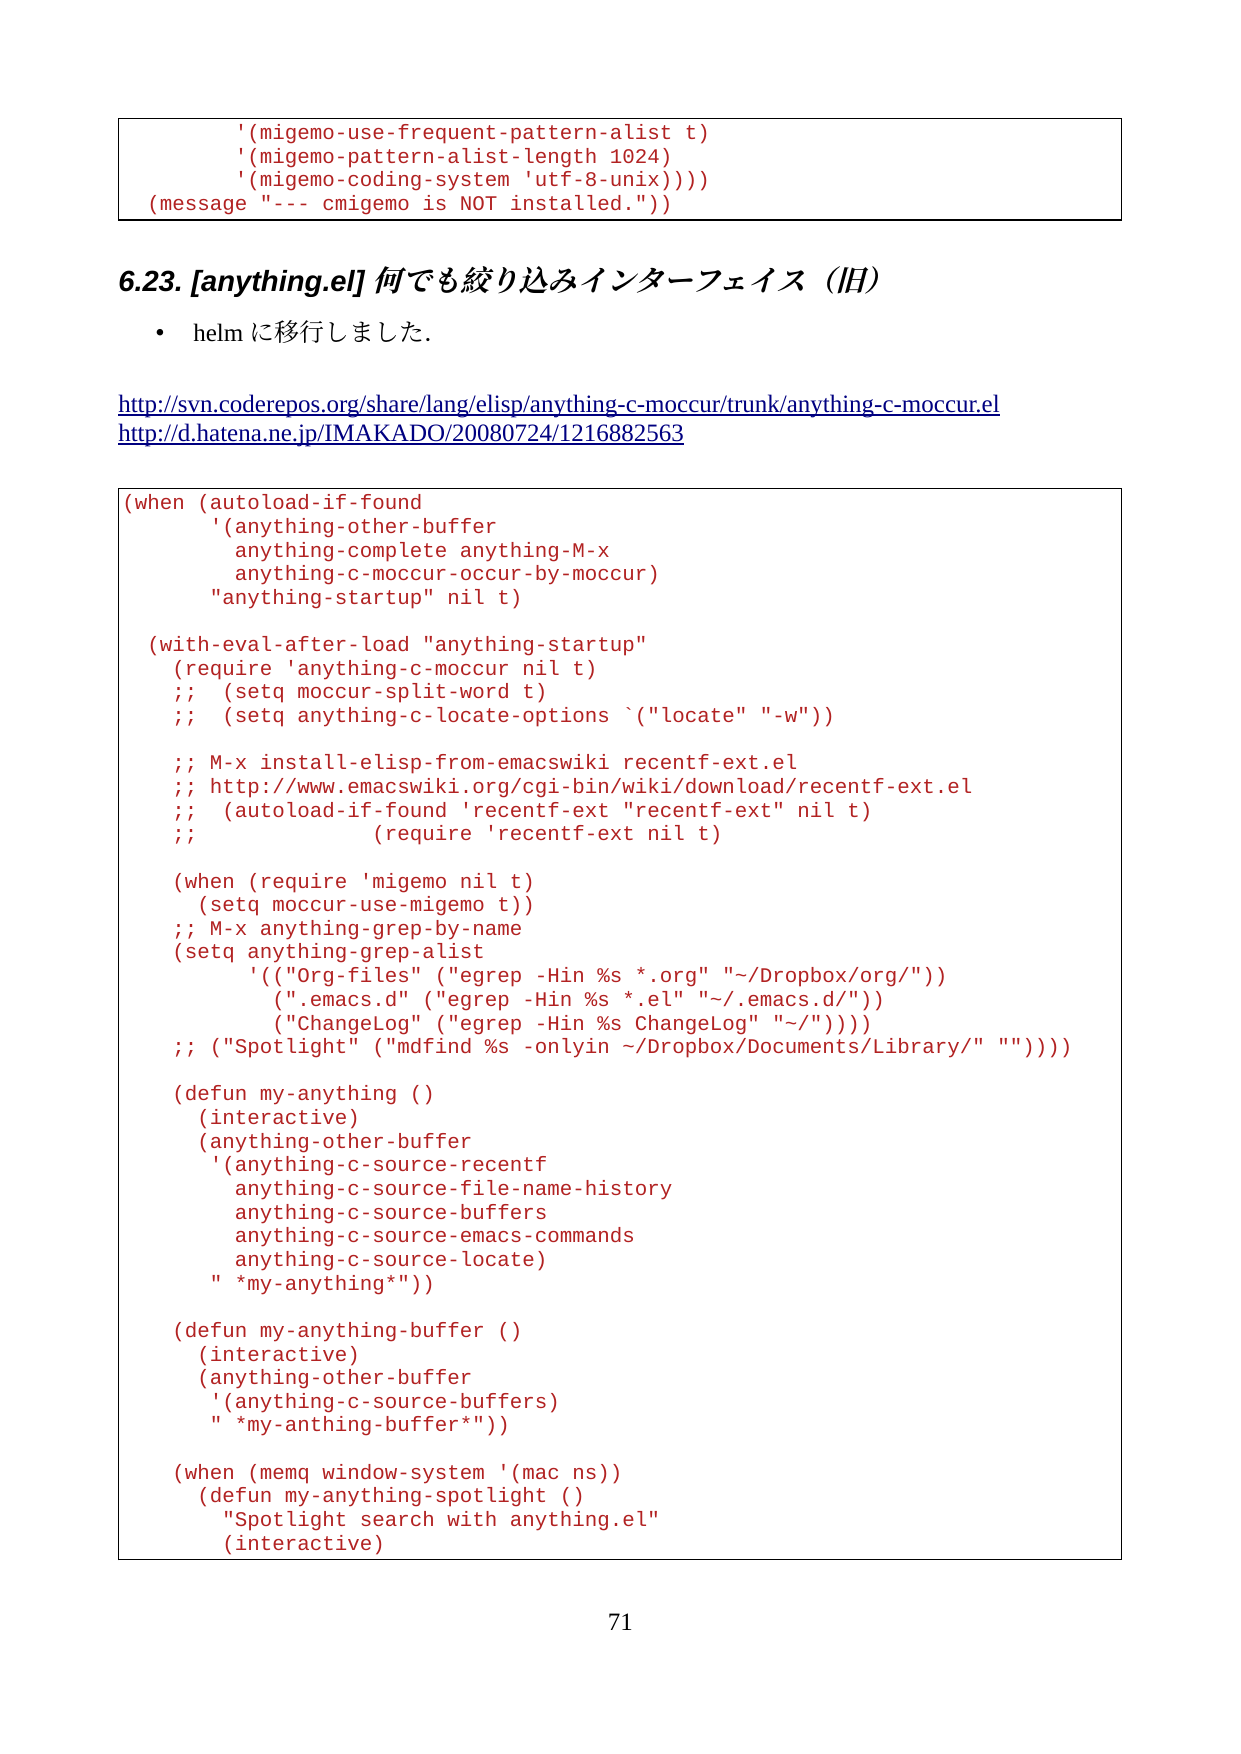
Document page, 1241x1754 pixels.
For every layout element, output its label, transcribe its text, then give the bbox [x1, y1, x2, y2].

text " *my-anthing-buffer*")) [119, 1411, 1121, 1434]
text anything-c-moccur-occur-by-moccur) [119, 559, 1121, 583]
text (setq anything-grep-alist [119, 938, 1121, 961]
text ;; ("Spotlight" ("mdfind %s -onlyin ~/Dropbox/Documents/Library/" "")))) [119, 1032, 1121, 1056]
text (".emacs.d" ("egrep -Hin %s *.el" "~/.emacs.d/")) [119, 985, 1121, 1008]
text ;; (setq anything-c-locate-options `("locate" "-w")) [119, 701, 1121, 725]
text '(migemo-use-frequent-pattern-alist t) [119, 119, 1121, 142]
text (interactive) [119, 1529, 1121, 1559]
text (when (memq window-system '(mac ns)) [119, 1458, 1121, 1481]
text anything-c-source-locate) [119, 1245, 1121, 1269]
text (anything-other-buffer [119, 1363, 1121, 1387]
text (interactive) [119, 1103, 1121, 1127]
text ;; M-x anything-grep-by-name [119, 914, 1121, 938]
text '(anything-c-source-buffers) [119, 1387, 1121, 1411]
text "anything-startup" nil t) [119, 583, 1121, 607]
text ;; http://www.emacswiki.org/cgi-bin/wiki/download/recentf-ext.el [119, 772, 1121, 796]
text anything-c-source-emacs-commands [119, 1221, 1121, 1245]
text (when (autoload-if-found [119, 489, 1121, 512]
text ("ChangeLog" ("egrep -Hin %s ChangeLog" "~/")))) [119, 1008, 1121, 1032]
text (require 'anything-c-moccur nil t) [119, 654, 1121, 677]
text " *my-anything*")) [119, 1269, 1121, 1292]
text anything-complete anything-M-x [119, 536, 1121, 559]
text ;; (autoload-if-found 'recentf-ext "recentf-ext" nil t) [119, 796, 1121, 819]
text "Spotlight search with anything.el" [119, 1505, 1121, 1529]
text ;; M-x install-elisp-from-emacswiki recentf-ext.el [119, 748, 1121, 772]
text (message "--- cmigemo is NOT installed.")) [119, 189, 1121, 219]
text '(anything-c-source-recentf [119, 1150, 1121, 1174]
text http://svn.coderepos.org/share/lang/elisp/anything-c-moccur/trunk/anything-c-moccur.el http://d.hatena.ne.jp/IMAKADO/20080724/1216882563 [118, 389, 1122, 476]
text anything-c-source-file-name-history [119, 1174, 1121, 1198]
text '(migemo-coding-system 'utf-8-unix)))) [119, 165, 1121, 189]
list helm に移行しました． [156, 312, 1122, 377]
text ;; (setq moccur-split-word t) [119, 677, 1121, 701]
text (defun my-anything () [119, 1079, 1121, 1103]
text (defun my-anything-buffer () [119, 1316, 1121, 1339]
text '(anything-other-buffer [119, 512, 1121, 536]
text (anything-other-buffer [119, 1127, 1121, 1150]
text '(("Org-files" ("egrep -Hin %s *.org" "~/Dropbox/org/")) [119, 961, 1121, 985]
text (interactive) [119, 1339, 1121, 1363]
text (when (require 'migemo nil t) [119, 867, 1121, 890]
subtitle [anything.el] 何でも絞り込みインターフェイス（旧） [118, 258, 1122, 300]
text '(migemo-pattern-alist-length 1024) [119, 142, 1121, 165]
text ;; (require 'recentf-ext nil t) [119, 819, 1121, 843]
text (defun my-anything-spotlight () [119, 1481, 1121, 1505]
text anything-c-source-buffers [119, 1198, 1121, 1221]
text (with-eval-after-load "anything-startup" [119, 630, 1121, 654]
text (setq moccur-use-migemo t)) [119, 890, 1121, 914]
